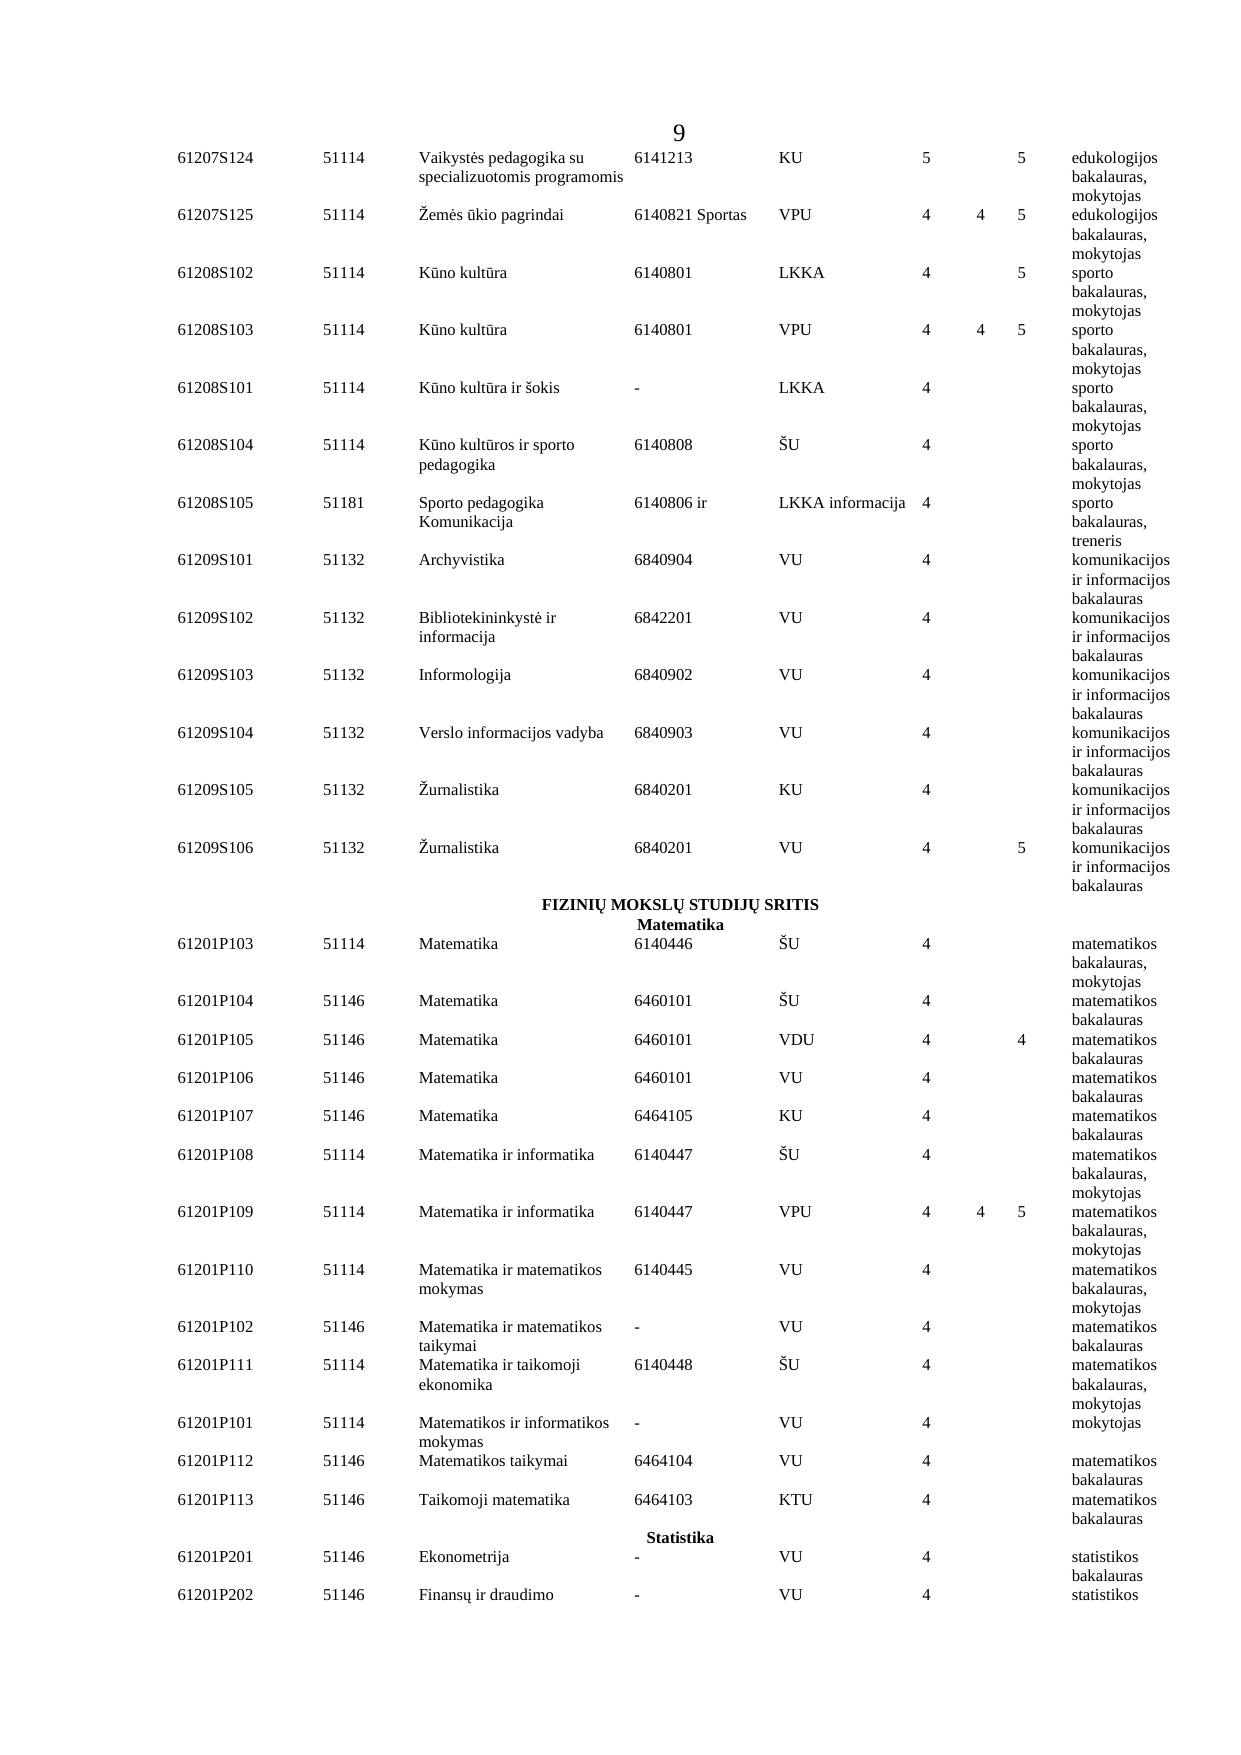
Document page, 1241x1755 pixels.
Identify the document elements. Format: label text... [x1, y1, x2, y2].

table_cell - [634, 1547, 778, 1585]
table_cell 6840201 [634, 838, 778, 895]
table_cell matematikos bakalauras [1072, 1451, 1183, 1489]
table_cell 6460101 [634, 991, 778, 1029]
table_cell 4 [922, 378, 976, 435]
table_cell [976, 435, 1017, 493]
table_cell 5 [1017, 1202, 1072, 1259]
table_cell 6840903 [634, 723, 778, 780]
table_cell 51114 [323, 1202, 418, 1259]
table_cell 51132 [323, 608, 418, 665]
table_cell - [634, 1317, 778, 1355]
table_cell [976, 1547, 1017, 1585]
table_cell VPU [779, 205, 922, 263]
table_cell Kūno kultūra [419, 263, 634, 320]
table_cell Matematika [419, 1068, 634, 1106]
table_cell 61201P105 [177, 1029, 323, 1068]
table_cell matematikos bakalauras [1072, 991, 1183, 1029]
table_cell [976, 1068, 1017, 1106]
table_cell 6140447 [634, 1202, 778, 1259]
table_cell matematikos bakalauras [1072, 1489, 1183, 1528]
table_cell VU [779, 608, 922, 665]
table_cell KTU [779, 1489, 922, 1528]
table_cell komunikacijos ir informacijos bakalauras [1072, 665, 1183, 723]
table_cell Archyvistika [419, 550, 634, 608]
table_cell 6140445 [634, 1259, 778, 1317]
table_cell VU [779, 550, 922, 608]
table_cell sporto bakalauras, mokytojas [1072, 320, 1183, 378]
table_cell 61201P109 [177, 1202, 323, 1259]
table_cell [1017, 1355, 1072, 1413]
table_cell komunikacijos ir informacijos bakalauras [1072, 608, 1183, 665]
table_cell [976, 1355, 1017, 1413]
table_cell 51132 [323, 665, 418, 723]
table_cell [976, 1259, 1017, 1317]
table_cell 61201P113 [177, 1489, 323, 1528]
table_cell 4 [922, 205, 976, 263]
table_cell 61208S105 [177, 493, 323, 550]
table_cell 61201P202 [177, 1585, 323, 1604]
table_cell [976, 378, 1017, 435]
table_cell 4 [922, 1355, 976, 1413]
table_cell 4 [922, 1202, 976, 1259]
table_cell Kūno kultūra ir šokis [419, 378, 634, 435]
table_cell komunikacijos ir informacijos bakalauras [1072, 838, 1183, 895]
table_cell [976, 263, 1017, 320]
table_cell VU [779, 1547, 922, 1585]
table_cell Matematikos ir informatikos mokymas [419, 1413, 634, 1451]
table_cell 4 [976, 320, 1017, 378]
table_cell Taikomoji matematika [419, 1489, 634, 1528]
table_cell [1017, 550, 1072, 608]
table_cell 4 [922, 1413, 976, 1451]
table_cell - [634, 1413, 778, 1451]
table_cell 61201P101 [177, 1413, 323, 1451]
table_cell VU [779, 1068, 922, 1106]
table_cell [1017, 934, 1072, 991]
table_cell 51146 [323, 1547, 418, 1585]
table_cell Matematika ir informatika [419, 1202, 634, 1259]
table_cell 4 [922, 320, 976, 378]
table_cell 51132 [323, 838, 418, 895]
table_cell 51146 [323, 1068, 418, 1106]
table_cell sporto bakalauras, treneris [1072, 493, 1183, 550]
table_cell 51146 [323, 1489, 418, 1528]
table_cell 6464103 [634, 1489, 778, 1528]
table_cell 6140801 [634, 320, 778, 378]
table_cell Matematika ir matematikos mokymas [419, 1259, 634, 1317]
table_cell matematikos bakalauras [1072, 1068, 1183, 1106]
table_cell [1017, 1259, 1072, 1317]
table_cell [1017, 608, 1072, 665]
table_cell 51114 [323, 205, 418, 263]
table_cell Informologija [419, 665, 634, 723]
table_cell 61207S124 [177, 148, 323, 205]
table_cell 4 [922, 1547, 976, 1585]
table_cell 61207S125 [177, 205, 323, 263]
table_cell 4 [922, 1029, 976, 1068]
table_cell [1017, 1451, 1072, 1489]
table_cell VU [779, 723, 922, 780]
table_cell 6840902 [634, 665, 778, 723]
table_cell VU [779, 665, 922, 723]
table_cell Matematika [419, 1029, 634, 1068]
table_cell 51146 [323, 1451, 418, 1489]
table_cell [1017, 1068, 1072, 1106]
table_cell sporto bakalauras, mokytojas [1072, 263, 1183, 320]
table_cell LKKA [779, 263, 922, 320]
table_cell VU [779, 1585, 922, 1604]
table_cell Bibliotekininkystė ir informacija [419, 608, 634, 665]
table_cell 6460101 [634, 1068, 778, 1106]
table_cell 4 [922, 1259, 976, 1317]
table_cell [976, 1413, 1017, 1451]
table_cell 61208S103 [177, 320, 323, 378]
table_cell [1017, 1413, 1072, 1451]
table_cell Matematika [177, 914, 1183, 933]
table_cell 61208S104 [177, 435, 323, 493]
table_cell [976, 838, 1017, 895]
table_cell 4 [922, 1489, 976, 1528]
table_cell [976, 723, 1017, 780]
table_cell 6140447 [634, 1144, 778, 1202]
table_cell [1017, 1317, 1072, 1355]
table_cell 61209S103 [177, 665, 323, 723]
table_cell 61201P111 [177, 1355, 323, 1413]
table_cell 51114 [323, 435, 418, 493]
table_cell [976, 1144, 1017, 1202]
table_cell edukologijos bakalauras, mokytojas [1072, 205, 1183, 263]
table_cell KU [779, 1106, 922, 1144]
table_cell [976, 148, 1017, 205]
table_cell matematikos bakalauras [1072, 1106, 1183, 1144]
table_cell VDU [779, 1029, 922, 1068]
table_cell Vaikystės pedagogika su specializuotomis programomis [419, 148, 634, 205]
table_cell LKKA informacija [779, 493, 922, 550]
table_cell 51132 [323, 723, 418, 780]
table_cell 61209S102 [177, 608, 323, 665]
table_cell sporto bakalauras, mokytojas [1072, 435, 1183, 493]
table_cell - [634, 378, 778, 435]
table_cell ŠU [779, 934, 922, 991]
table_cell KU [779, 780, 922, 838]
table_cell 6464105 [634, 1106, 778, 1144]
table_cell 5 [1017, 320, 1072, 378]
table_cell [976, 1029, 1017, 1068]
table_cell komunikacijos ir informacijos bakalauras [1072, 550, 1183, 608]
table_cell 4 [922, 1585, 976, 1604]
table_cell 4 [922, 1106, 976, 1144]
table_cell 5 [1017, 263, 1072, 320]
table_cell 4 [922, 838, 976, 895]
table_cell matematikos bakalauras, mokytojas [1072, 934, 1183, 991]
table_cell [1017, 1489, 1072, 1528]
table_cell [1017, 1547, 1072, 1585]
table_cell Žurnalistika [419, 780, 634, 838]
table_cell 4 [922, 608, 976, 665]
table_cell [976, 665, 1017, 723]
table_cell komunikacijos ir informacijos bakalauras [1072, 780, 1183, 838]
table_cell 51114 [323, 148, 418, 205]
table_cell 6140446 [634, 934, 778, 991]
table_cell 6140806 ir [634, 493, 778, 550]
table_cell 61201P107 [177, 1106, 323, 1144]
table_cell 4 [922, 934, 976, 991]
table_cell ŠU [779, 991, 922, 1029]
table_cell 6840904 [634, 550, 778, 608]
table_cell 5 [1017, 838, 1072, 895]
table_cell [976, 1106, 1017, 1144]
table_cell [976, 991, 1017, 1029]
table_cell [1017, 1106, 1072, 1144]
table_cell [1017, 1144, 1072, 1202]
table_cell [976, 1317, 1017, 1355]
table_cell [1017, 493, 1072, 550]
table_cell Matematikos taikymai [419, 1451, 634, 1489]
table_cell [976, 1489, 1017, 1528]
table_cell 4 [922, 550, 976, 608]
table_cell 6140448 [634, 1355, 778, 1413]
table_cell 51114 [323, 1413, 418, 1451]
table_cell 6842201 [634, 608, 778, 665]
table_cell 51146 [323, 1106, 418, 1144]
table_cell 61201P104 [177, 991, 323, 1029]
table_cell FIZINIŲ MOKSLŲ STUDIJŲ SRITIS [177, 895, 1183, 914]
table_cell [976, 934, 1017, 991]
table_cell 4 [922, 1451, 976, 1489]
table_cell 4 [922, 1317, 976, 1355]
table_cell [976, 780, 1017, 838]
table_cell 51146 [323, 1029, 418, 1068]
table_cell 61201P102 [177, 1317, 323, 1355]
table_cell 61201P112 [177, 1451, 323, 1489]
table_cell 4 [922, 435, 976, 493]
table_cell 51146 [323, 1317, 418, 1355]
table_cell 51114 [323, 1355, 418, 1413]
table_cell 51114 [323, 378, 418, 435]
table_cell 51114 [323, 320, 418, 378]
table_cell ŠU [779, 435, 922, 493]
table_cell 4 [922, 1144, 976, 1202]
table_cell Matematika ir taikomoji ekonomika [419, 1355, 634, 1413]
table_cell matematikos bakalauras, mokytojas [1072, 1355, 1183, 1413]
table_cell 4 [922, 665, 976, 723]
table_cell [976, 493, 1017, 550]
table_cell matematikos bakalauras, mokytojas [1072, 1259, 1183, 1317]
table_cell Matematika ir matematikos taikymai [419, 1317, 634, 1355]
table_cell edukologijos bakalauras, mokytojas [1072, 148, 1183, 205]
table_cell 4 [1017, 1029, 1072, 1068]
table_cell 6141213 [634, 148, 778, 205]
table_cell VU [779, 1317, 922, 1355]
table_cell [1017, 665, 1072, 723]
table_cell 51114 [323, 934, 418, 991]
table_cell statistikos [1072, 1585, 1183, 1604]
table_cell Kūno kultūra [419, 320, 634, 378]
table_cell [1017, 780, 1072, 838]
table_cell 61209S105 [177, 780, 323, 838]
table_cell 4 [922, 263, 976, 320]
table_cell 61201P106 [177, 1068, 323, 1106]
table_cell mokytojas [1072, 1413, 1183, 1451]
table_cell matematikos bakalauras [1072, 1029, 1183, 1068]
table_cell 61201P108 [177, 1144, 323, 1202]
table_cell Statistika [177, 1528, 1183, 1547]
table_cell VU [779, 1413, 922, 1451]
table_cell 6140808 [634, 435, 778, 493]
table_cell [1017, 723, 1072, 780]
table_cell Kūno kultūros ir sporto pedagogika [419, 435, 634, 493]
table_cell Matematika [419, 934, 634, 991]
table_cell Verslo informacijos vadyba [419, 723, 634, 780]
table_cell 61201P110 [177, 1259, 323, 1317]
table_cell Matematika ir informatika [419, 1144, 634, 1202]
table_cell [1017, 435, 1072, 493]
table_cell 6140801 [634, 263, 778, 320]
table_cell 4 [922, 991, 976, 1029]
table_cell 61201P201 [177, 1547, 323, 1585]
table_cell Sporto pedagogika Komunikacija [419, 493, 634, 550]
table_cell 6460101 [634, 1029, 778, 1068]
table_cell 61208S102 [177, 263, 323, 320]
table_cell 51114 [323, 1259, 418, 1317]
table_cell 4 [976, 1202, 1017, 1259]
table_cell Matematika [419, 1106, 634, 1144]
table_cell Žemės ūkio pagrindai [419, 205, 634, 263]
table_cell Finansų ir draudimo [419, 1585, 634, 1604]
table_cell VPU [779, 320, 922, 378]
table_cell 61209S104 [177, 723, 323, 780]
table_cell statistikos bakalauras [1072, 1547, 1183, 1585]
table_cell sporto bakalauras, mokytojas [1072, 378, 1183, 435]
table_cell ŠU [779, 1355, 922, 1413]
table_cell KU [779, 148, 922, 205]
table_cell [1017, 1585, 1072, 1604]
table_cell 61209S106 [177, 838, 323, 895]
table_cell 61208S101 [177, 378, 323, 435]
table_cell 51114 [323, 263, 418, 320]
table_cell VU [779, 838, 922, 895]
table_cell 4 [922, 1068, 976, 1106]
table_cell 6140821 Sportas [634, 205, 778, 263]
table_cell 5 [922, 148, 976, 205]
table_cell [976, 608, 1017, 665]
table_cell [1017, 378, 1072, 435]
table_cell 4 [976, 205, 1017, 263]
table_cell 5 [1017, 205, 1072, 263]
table_cell matematikos bakalauras [1072, 1317, 1183, 1355]
table_cell 51132 [323, 550, 418, 608]
table_cell VU [779, 1451, 922, 1489]
table_cell LKKA [779, 378, 922, 435]
table_cell ŠU [779, 1144, 922, 1202]
table_cell 6840201 [634, 780, 778, 838]
table_cell VPU [779, 1202, 922, 1259]
table_cell [976, 1451, 1017, 1489]
table_cell 4 [922, 780, 976, 838]
table_cell VU [779, 1259, 922, 1317]
table_cell 61209S101 [177, 550, 323, 608]
table_cell 5 [1017, 148, 1072, 205]
table_cell Ekonometrija [419, 1547, 634, 1585]
table_cell 51181 [323, 493, 418, 550]
table_cell matematikos bakalauras, mokytojas [1072, 1202, 1183, 1259]
table_cell 4 [922, 723, 976, 780]
table_cell 6464104 [634, 1451, 778, 1489]
table_cell 51146 [323, 1585, 418, 1604]
table_cell 51146 [323, 991, 418, 1029]
table_cell [976, 1585, 1017, 1604]
table_cell - [634, 1585, 778, 1604]
table_cell matematikos bakalauras, mokytojas [1072, 1144, 1183, 1202]
table_cell [976, 550, 1017, 608]
table_cell Matematika [419, 991, 634, 1029]
table_cell 61201P103 [177, 934, 323, 991]
table_cell [1017, 991, 1072, 1029]
table_cell 51132 [323, 780, 418, 838]
table_cell komunikacijos ir informacijos bakalauras [1072, 723, 1183, 780]
table_cell 4 [922, 493, 976, 550]
table_cell 51114 [323, 1144, 418, 1202]
table_cell Žurnalistika [419, 838, 634, 895]
